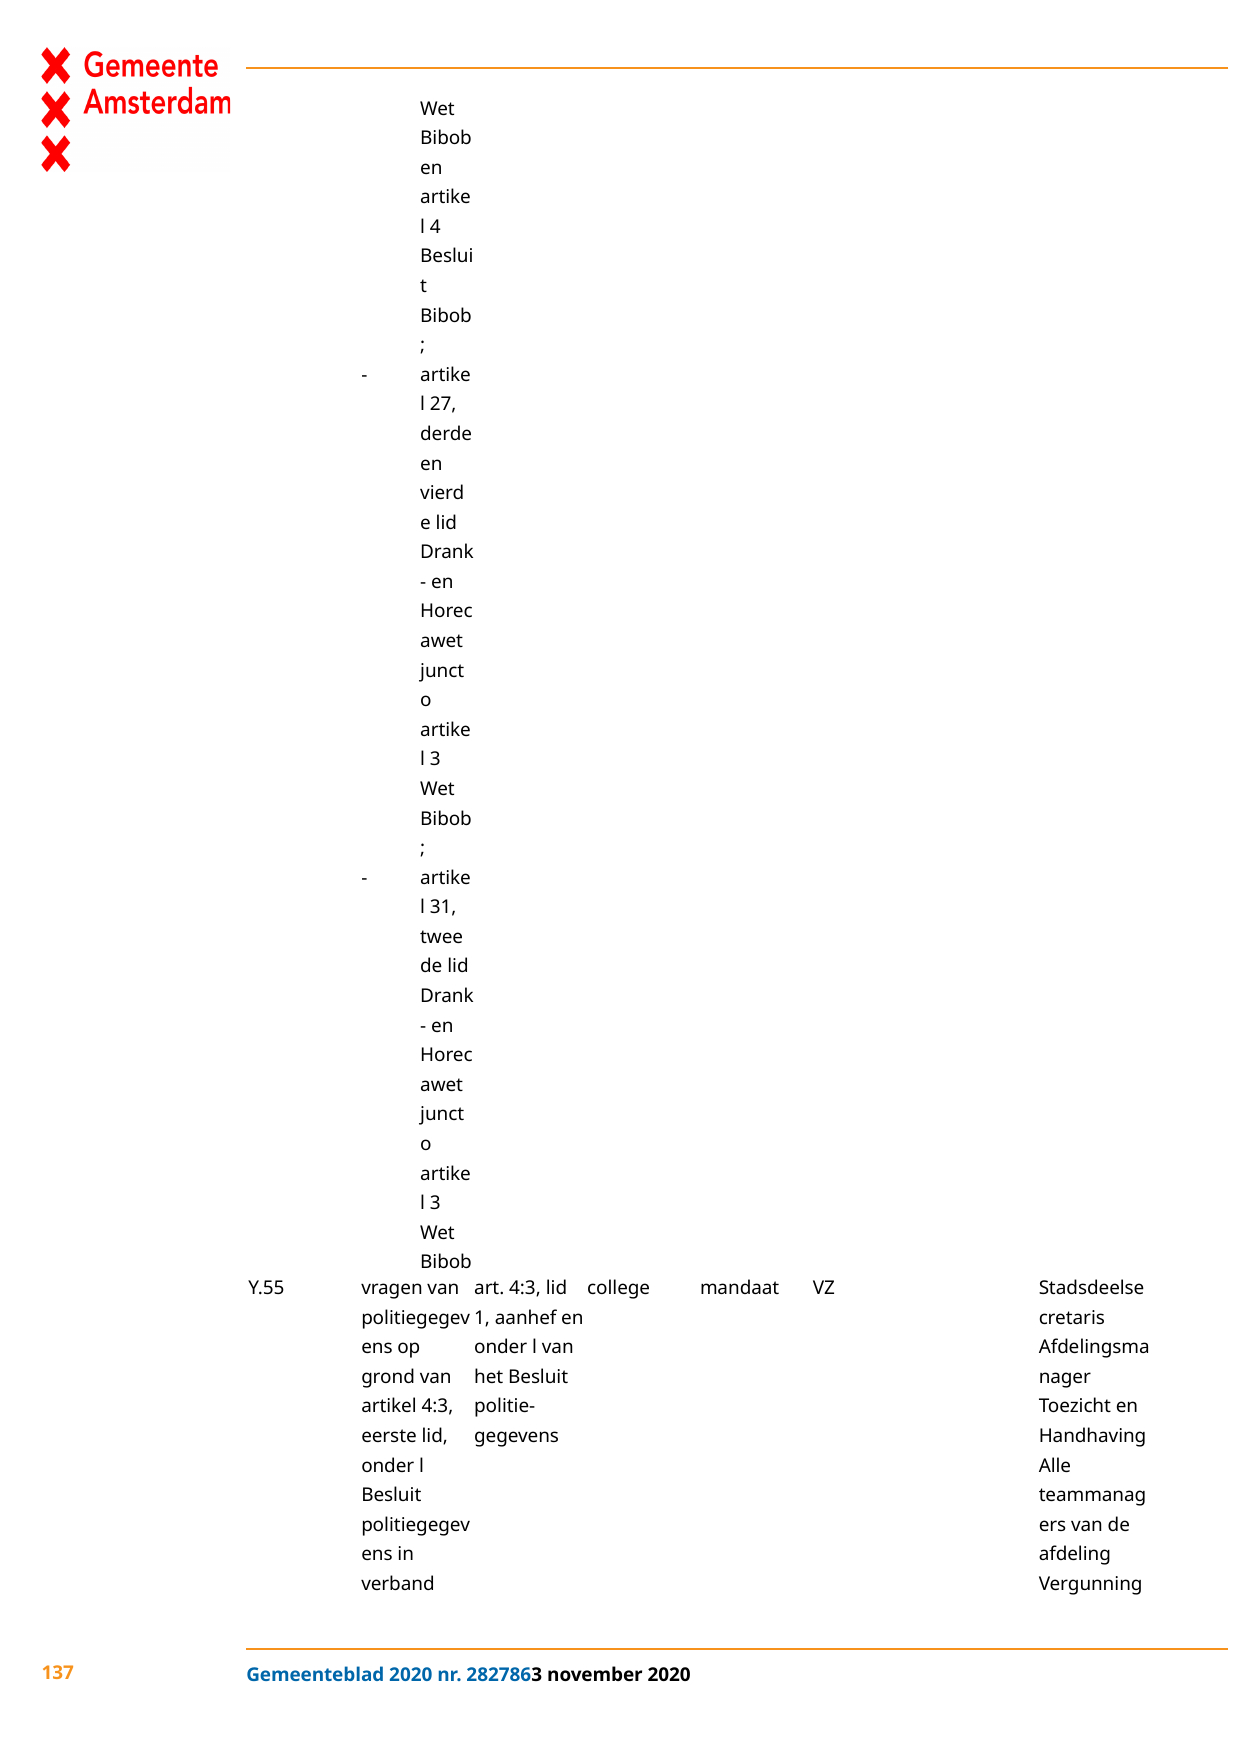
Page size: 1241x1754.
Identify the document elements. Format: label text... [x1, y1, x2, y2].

table_cell college [587, 1274, 700, 1596]
table_cell [1039, 95, 1152, 1274]
table_cell vragen van politiegegevens op grond van artikel 4:3, eerste lid, onder l Besluit politiegegevens in verband [361, 1274, 474, 1596]
table_cell mandaat [700, 1274, 813, 1596]
table_cell Wet Bibob en artikel 4 Besluit Bibob; artikel 27, derde en vierde lid Drank- en Horecawet juncto artikel 3 Wet Bibob; artikel 31, tweede lid Drank- en Horecawet juncto artikel 3 Wet Bibob [361, 95, 474, 1274]
table_cell [926, 1274, 1038, 1596]
table_cell [926, 95, 1038, 1274]
table_cell VZ [813, 1274, 926, 1596]
table_cell art. 4:3, lid 1, aanhef en onder l van het Besluit politie-gegevens [474, 1274, 587, 1596]
table_cell [700, 95, 813, 1274]
picture [41, 47, 231, 172]
table_cell Stadsdeelsecretaris Afdelingsmanager Toezicht en Handhaving Alle teammanagers van de afdeling Vergunning [1039, 1274, 1152, 1596]
table_cell Y.55 [248, 1274, 361, 1596]
table_cell [474, 95, 587, 1274]
table_cell [587, 95, 700, 1274]
table_cell [813, 95, 926, 1274]
table_cell [248, 95, 361, 1274]
